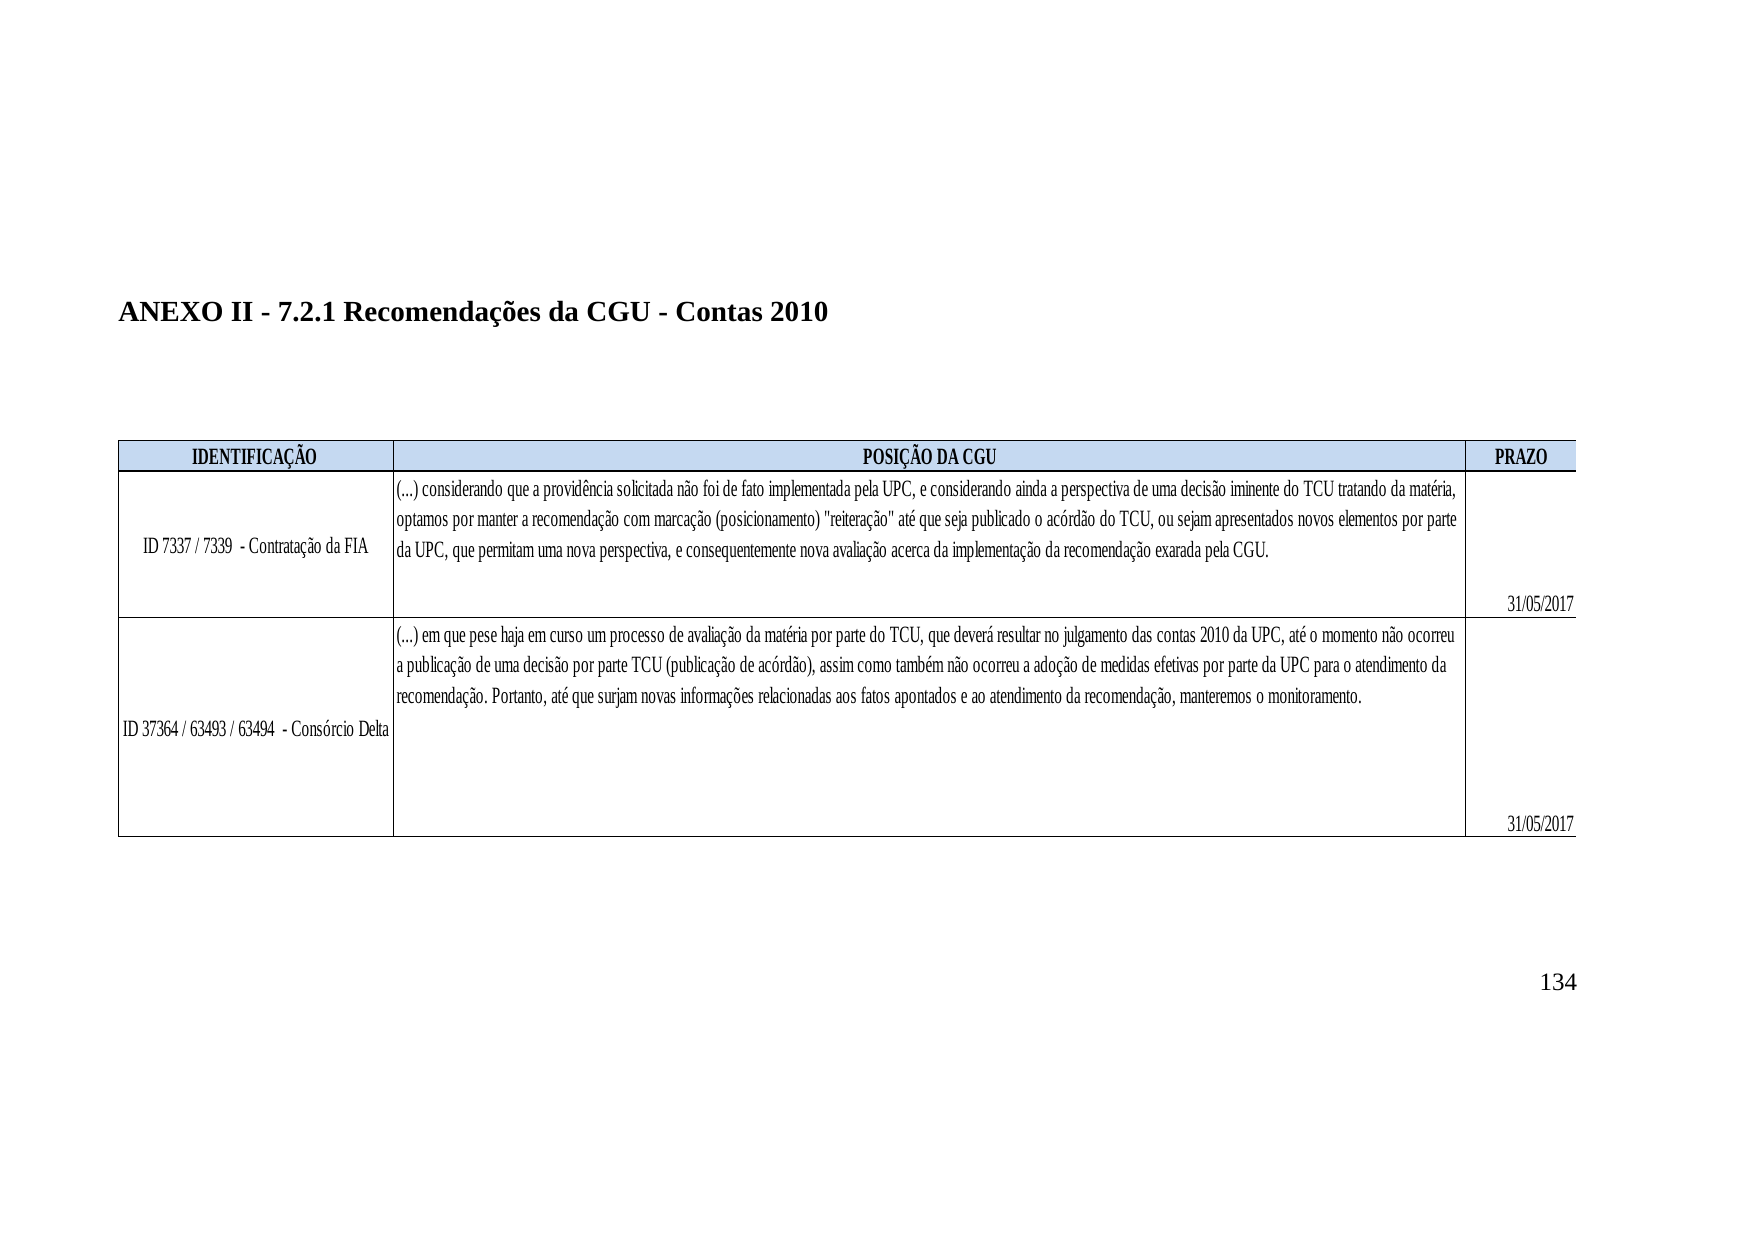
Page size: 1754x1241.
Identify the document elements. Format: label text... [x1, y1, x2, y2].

text ANEXO II - 7.2.1 Recomendações da CGU - Contas 2010 [118, 294, 1577, 328]
